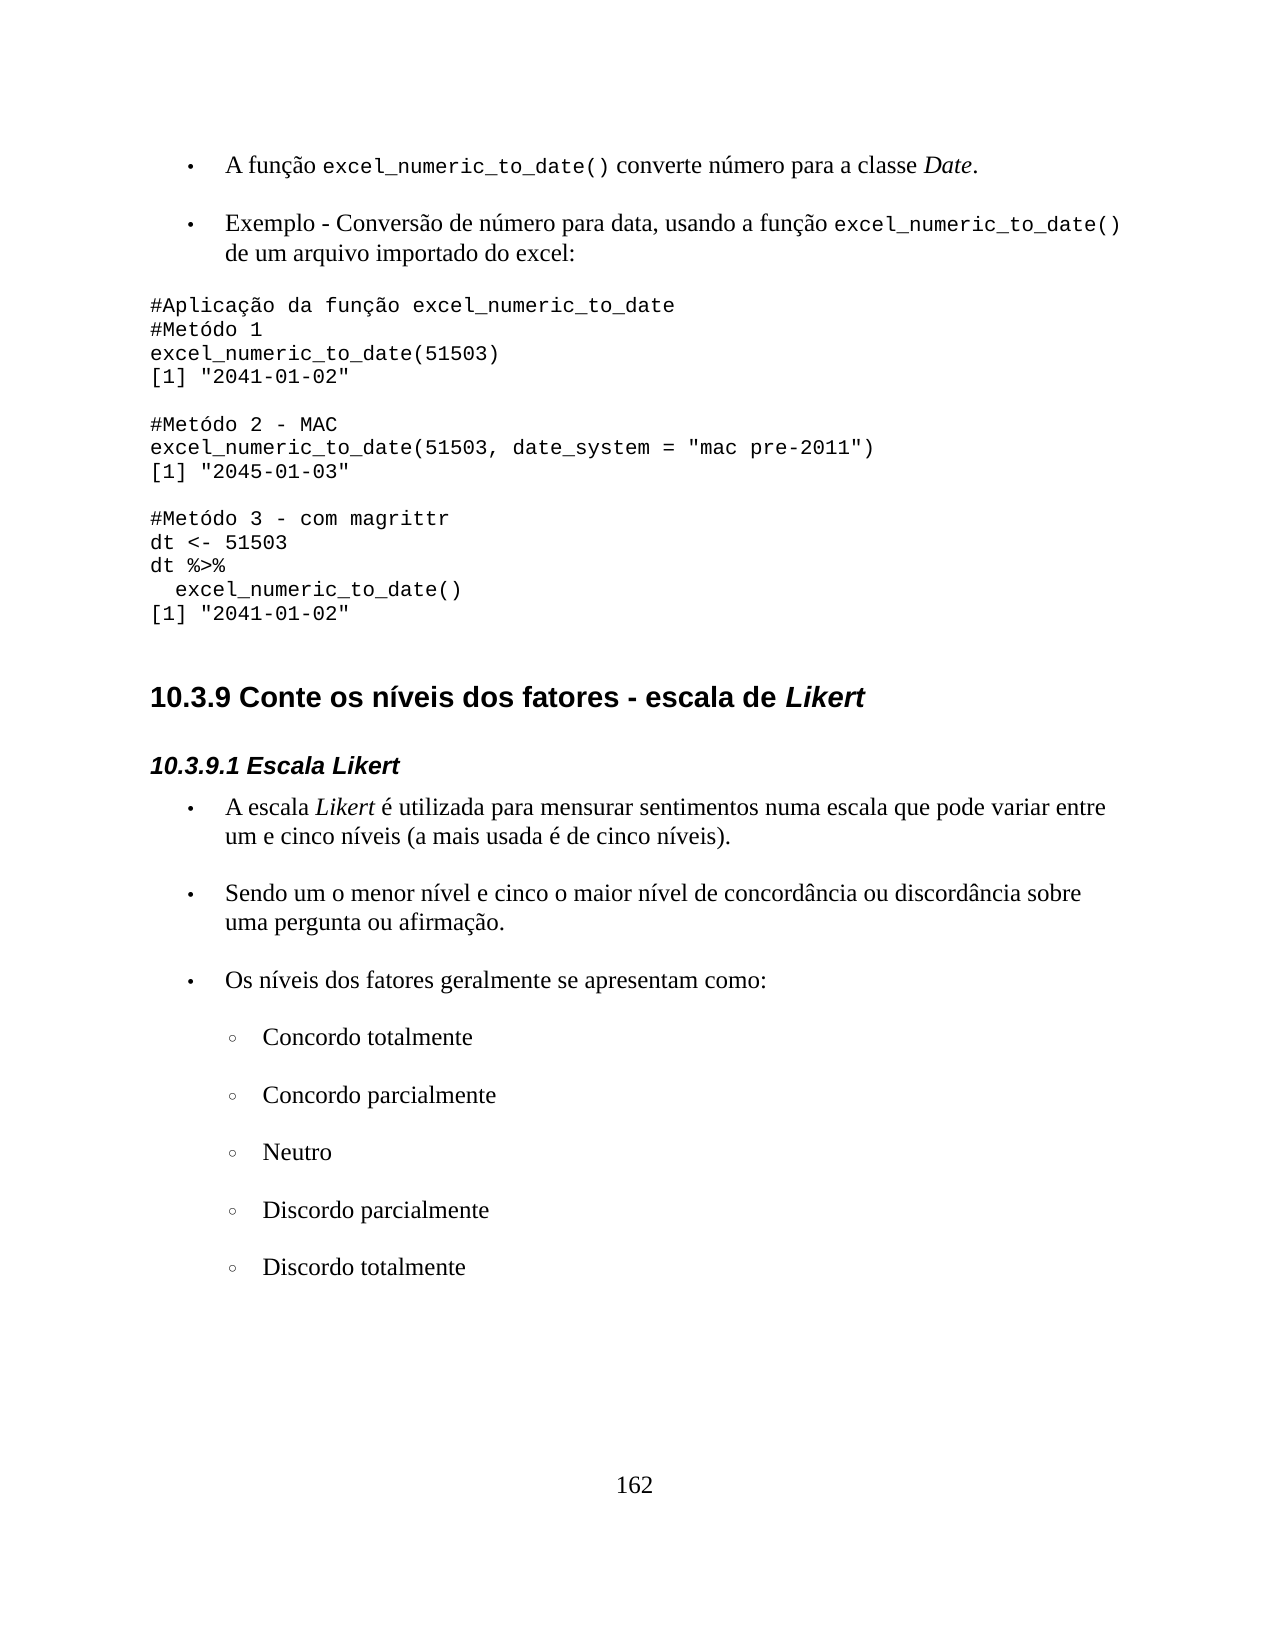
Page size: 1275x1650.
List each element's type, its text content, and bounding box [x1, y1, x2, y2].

text [1] "2045-01-03" [150, 461, 1125, 484]
text excel_numeric_to_date(51503, date_system = "mac pre-2011") [150, 437, 1125, 461]
list Exemplo - Conversão de número para data, usando a função excel_numeric_to_date() de um arquivo importado do excel: [187, 208, 1125, 295]
subtitle 10.3.9 Conte os níveis dos fatores - escala de Likert [150, 680, 1125, 714]
text [1] "2041-01-02" [150, 603, 1125, 626]
list Discordo parcialmente [225, 1195, 1125, 1252]
text #Aplicação da função excel_numeric_to_date [150, 295, 1125, 319]
text excel_numeric_to_date(51503) [150, 343, 1125, 366]
list A função excel_numeric_to_date() converte número para a classe Date. [187, 150, 1125, 208]
text excel_numeric_to_date() [150, 579, 1125, 603]
list Discordo totalmente [225, 1252, 1125, 1310]
list Sendo um o menor nível e cinco o maior nível de concordância ou discordância sobre uma pergunta ou afirmação. [187, 878, 1125, 965]
subtitle 10.3.9.1 Escala Likert [150, 751, 1125, 780]
text #Metódo 1 [150, 319, 1125, 343]
text #Metódo 3 - com magrittr [150, 508, 1125, 532]
list Concordo parcialmente [225, 1080, 1125, 1137]
text dt %>% [150, 556, 1125, 579]
text dt <- 51503 [150, 532, 1125, 556]
list Concordo totalmente [225, 1022, 1125, 1080]
list Os níveis dos fatores geralmente se apresentam como: [187, 965, 1125, 1022]
list Neutro [225, 1137, 1125, 1195]
list A escala Likert é utilizada para mensurar sentimentos numa escala que pode variar entre um e cinco níveis (a mais usada é de cinco níveis). [187, 792, 1125, 878]
text [1] "2041-01-02" [150, 366, 1125, 390]
text #Metódo 2 - MAC [150, 414, 1125, 437]
